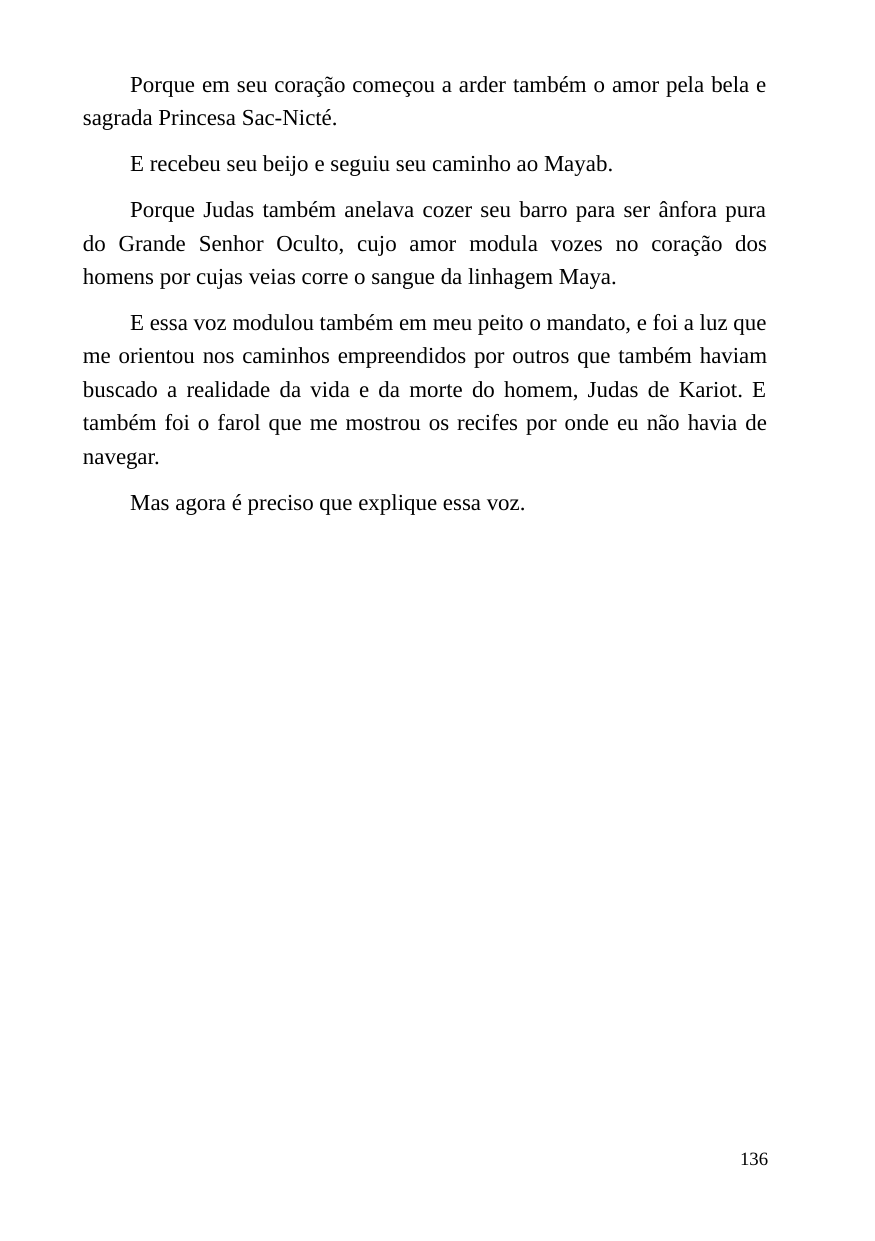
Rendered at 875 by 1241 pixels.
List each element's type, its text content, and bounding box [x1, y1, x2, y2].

text E essa voz modulou também em meu peito o mandato, e foi a luz que me orientou nos caminhos empreendidos por outros que também haviam buscado a realidade da vida e da morte do homem, Judas de Kariot. E também foi o farol que me mostrou os recifes por onde eu não havia de navegar. [83, 309, 768, 469]
text Porque em seu coração começou a arder também o amor pela bela e sagrada Princesa Sac-Nicté. [83, 71, 768, 131]
text Mas agora é preciso que explique essa voz. [83, 489, 768, 515]
text Porque Judas também anelava cozer seu barro para ser ânfora pura do Grande Senhor Oculto, cujo amor modula vozes no coração dos homens por cujas veias corre o sangue da linhagem Maya. [83, 196, 768, 289]
text E recebeu seu beijo e seguiu seu caminho ao Mayab. [83, 150, 768, 177]
